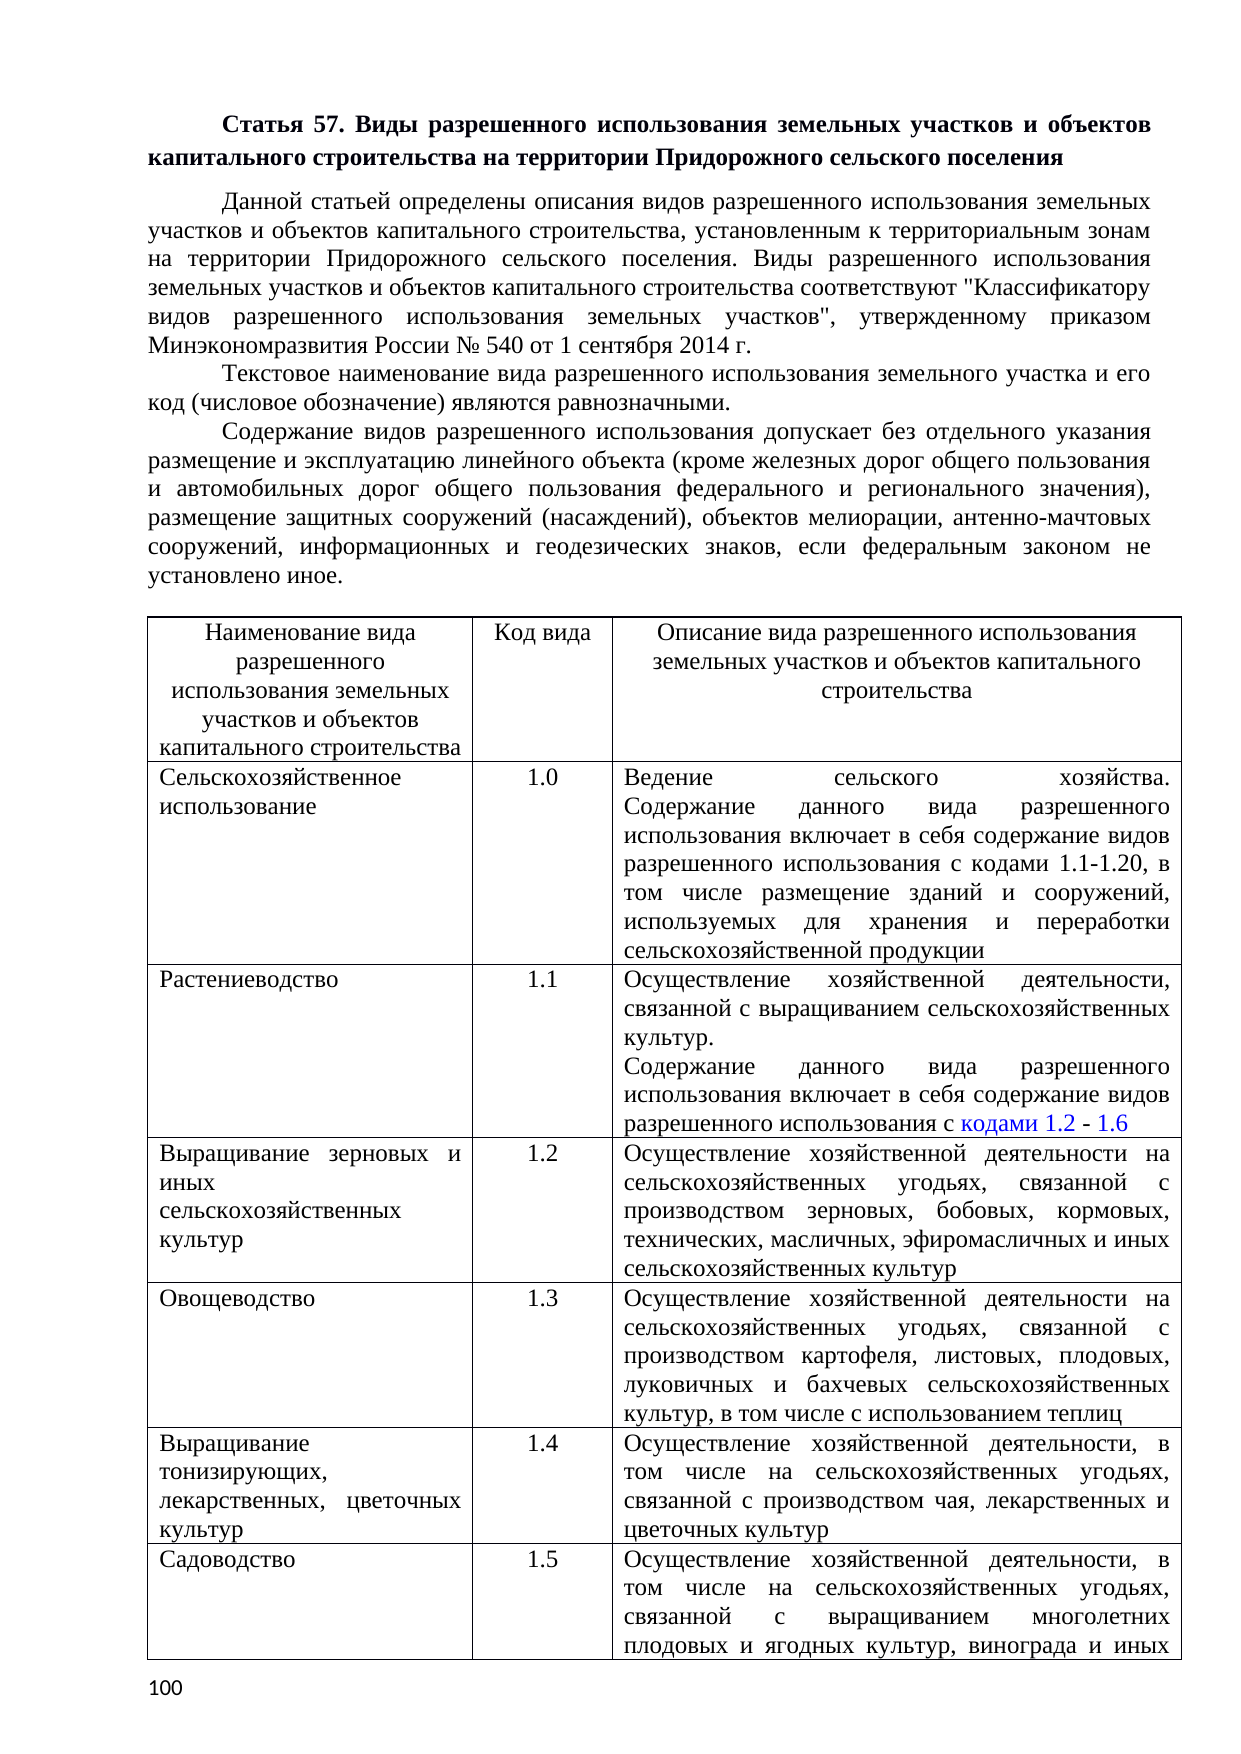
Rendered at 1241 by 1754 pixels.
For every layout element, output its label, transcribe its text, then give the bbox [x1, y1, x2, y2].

table_cell Осуществление хозяйственной деятельности, в том числе на сельскохозяйственных угодьях, связанной с выращиванием многолетних плодовых и ягодных культур, винограда и иных [613, 1544, 1181, 1659]
table_cell Садоводство [148, 1544, 472, 1659]
table_cell Сельскохозяйственное использование [148, 762, 472, 963]
table_cell Ведение сельского хозяйства. Содержание данного вида разрешенного использования включает в себя содержание видов разрешенного использования с кодами 1.1-1.20, в том числе размещение зданий и сооружений, используемых для хранения и переработки сельскохозяйственной продукции [613, 762, 1181, 963]
table_cell 1.4 [473, 1428, 612, 1543]
table_cell 1.0 [473, 762, 612, 963]
table_header Описание вида разрешенного использования земельных участков и объектов капитального строительства [613, 618, 1181, 761]
subtitle Статья 57. Виды разрешенного использования земельных участков и объектов капитального строительства на территории Придорожного сельского поселения [148, 109, 1152, 171]
table_header Код вида [473, 618, 612, 761]
table_cell Выращивание зерновых и иных сельскохозяйственных культур [148, 1138, 472, 1282]
table_cell 1.1 [473, 965, 612, 1137]
table_cell Овощеводство [148, 1283, 472, 1427]
table_cell 1.2 [473, 1138, 612, 1282]
table_cell Осуществление хозяйственной деятельности, связанной с выращиванием сельскохозяйственных культур. Содержание данного вида разрешенного использования включает в себя содержание видов разрешенного использования с кодами 1.2 - 1.6 [613, 965, 1181, 1137]
text Текстовое наименование вида разрешенного использования земельного участка и его код (числовое обозначение) являются равнозначными. [148, 358, 1152, 416]
text Данной статьей определены описания видов разрешенного использования земельных участков и объектов капитального строительства, установленным к территориальным зонам на территории Придорожного сельского поселения. Виды разрешенного использования земельных участков и объектов капитального строительства соответствуют "Классификатору видов разрешенного использования земельных участков", утвержденному приказом Минэкономразвития России № 540 от 1 сентября 2014 г. [148, 186, 1152, 358]
table_cell Выращивание тонизирующих, лекарственных, цветочных культур [148, 1428, 472, 1543]
table_cell Осуществление хозяйственной деятельности на сельскохозяйственных угодьях, связанной с производством зерновых, бобовых, кормовых, технических, масличных, эфиромасличных и иных сельскохозяйственных культур [613, 1138, 1181, 1282]
table_cell Осуществление хозяйственной деятельности, в том числе на сельскохозяйственных угодьях, связанной с производством чая, лекарственных и цветочных культур [613, 1428, 1181, 1543]
text Содержание видов разрешенного использования допускает без отдельного указания размещение и эксплуатацию линейного объекта (кроме железных дорог общего пользования и автомобильных дорог общего пользования федерального и регионального значения), размещение защитных сооружений (насаждений), объектов мелиорации, антенно-мачтовых сооружений, информационных и геодезических знаков, если федеральным законом не установлено иное. [148, 416, 1152, 588]
table_cell 1.5 [473, 1544, 612, 1659]
table_cell 1.3 [473, 1283, 612, 1427]
table_cell Растениеводство [148, 965, 472, 1137]
table_cell Осуществление хозяйственной деятельности на сельскохозяйственных угодьях, связанной с производством картофеля, листовых, плодовых, луковичных и бахчевых сельскохозяйственных культур, в том числе с использованием теплиц [613, 1283, 1181, 1427]
table_header Наименование вида разрешенного использования земельных участков и объектов капитального строительства [148, 618, 472, 761]
